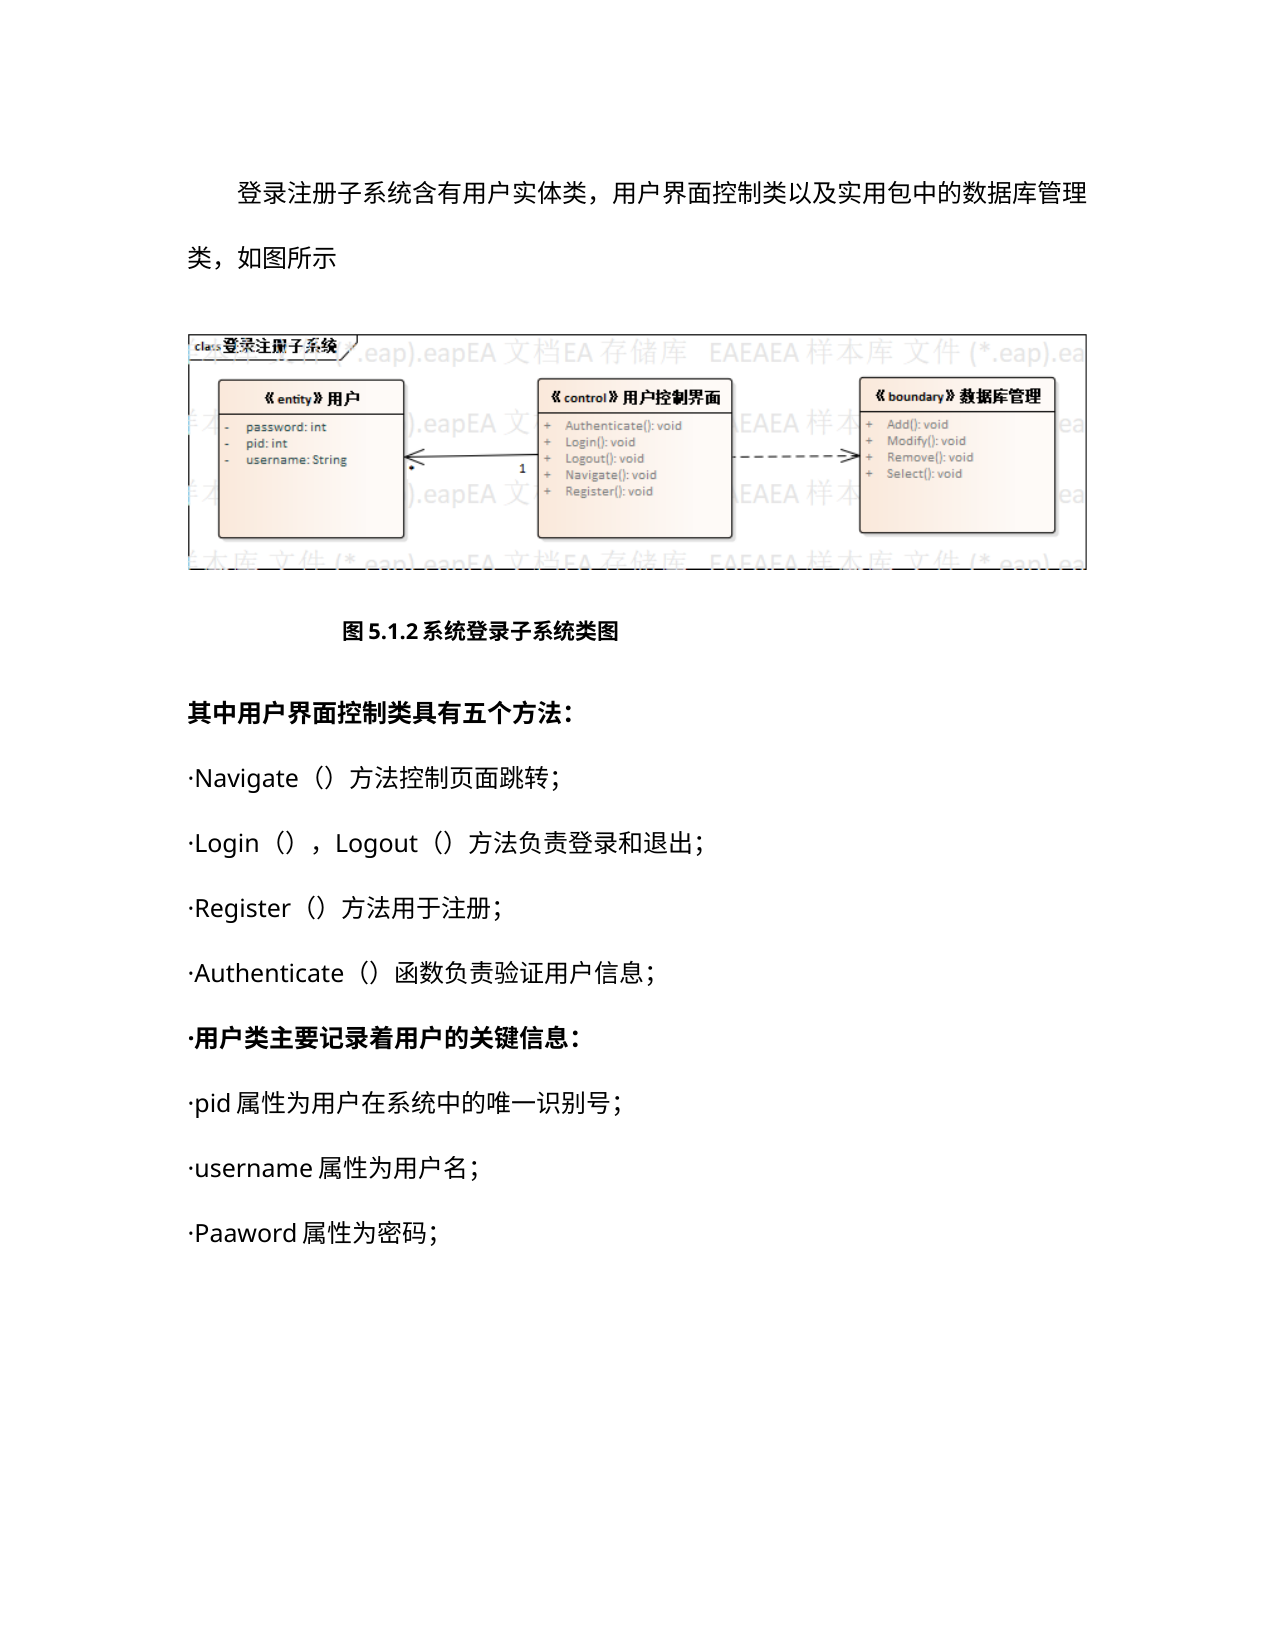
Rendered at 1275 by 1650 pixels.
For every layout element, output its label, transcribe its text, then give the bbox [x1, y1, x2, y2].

text ·Paaword属性为密码； [187, 1199, 1087, 1329]
text ·Register（）方法用于注册； [187, 874, 1087, 939]
picture [187, 333, 1087, 570]
text 登录注册子系统含有用户实体类，用户界面控制类以及实用包中的数据库管理类，如图所示 [187, 159, 1087, 289]
text ·Authenticate（）函数负责验证用户信息； [187, 939, 1087, 1004]
text ·用户类主要记录着用户的关键信息： [187, 1004, 1087, 1069]
text ·pid属性为用户在系统中的唯一识别号； [187, 1069, 1087, 1134]
text ·username属性为用户名； [187, 1134, 1087, 1199]
text ·Navigate（）方法控制页面跳转； [187, 744, 1087, 809]
text 其中用户界面控制类具有五个方法： [187, 679, 1087, 744]
text 图5.1.2系统登录子系统类图 [187, 614, 1087, 646]
text ·Login（），Logout（）方法负责登录和退出； [187, 809, 1087, 874]
